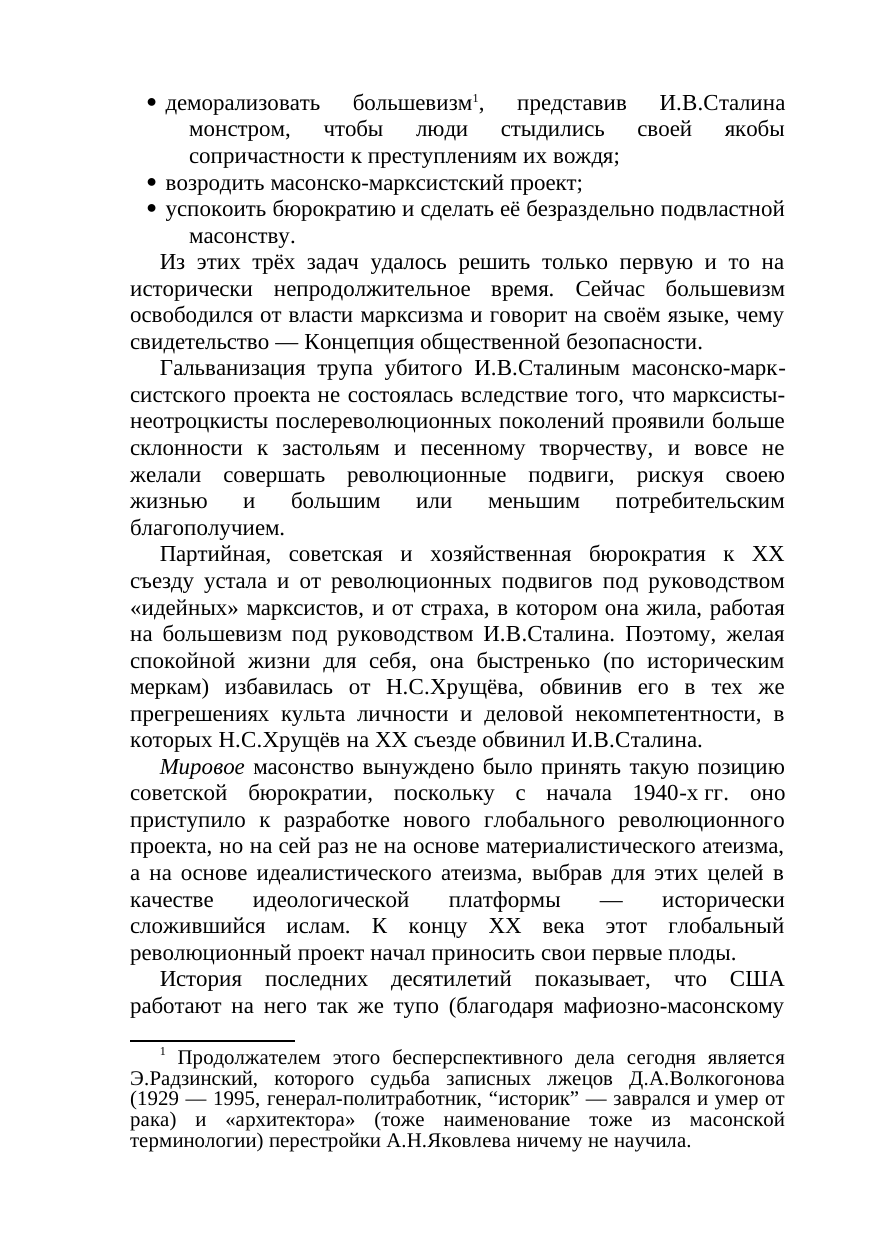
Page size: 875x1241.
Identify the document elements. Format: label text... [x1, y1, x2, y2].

list успокоить бюрократию и сделать её безраздельно подвластной масонству. [148, 195, 785, 248]
text Партийная, советская и хозяйственная бюрократия к ХХ съезду устала и от революционных подвигов под руководством «идей­ных» марксистов, и от страха, в котором она жила, работая на большевизм под руководством И.В.Сталина. Поэтому, желая спокойной жизни для себя, она быстренько (по историческим меркам) избавилась от Н.С.Хрущёва, обвинив его в тех же прегрешениях культа личности и деловой некомпетентности, в которых Н.С.Хрущёв на ХХ съезде обвинил И.В.Сталина. [130, 540, 785, 753]
list Продолжателем этого бесперспективного дела сегодня является Э.Радзинский, которого судьба записных лжецов Д.А.Волкогонова (1929 — 1995, генерал-политработник, “историк” — заврался и умер от рака) и «архитектора» (тоже наименование тоже из масонской терминологии) перестройки А.Н.Яковлева ничему не научила. [130, 1047, 785, 1152]
text Мировое масонство вынуждено было принять такую позицию советской бюрократии, поскольку с начала 1940‑х гг. оно приступило к разработке нового глобального революционного проекта, но на сей раз не на основе материалистического атеизма, а на основе идеалистического атеизма, выбрав для этих целей в качестве идеологической платформы — исторически сложившийся ислам. К концу ХХ века этот глобальный революционный проект начал приносить свои первые плоды. [130, 753, 785, 965]
text История последних десятилетий показывает, что США работают на него так же тупо (благодаря мафиозно-масонскому [130, 965, 785, 1018]
text Гальванизация трупа убитого И.В.Сталиным масонско-марк­сис­тского проекта не состоялась вследствие того, что марксисты-неотроцкисты послереволюционных поколений проявили больше склонности к застольям и песенному творчеству, и вовсе не желали совершать революционные подвиги, рискуя своею жизнью и большим или меньшим потребительским благополучием. [130, 354, 785, 540]
list деморализовать большевизм, представив И.В.Сталина монстром, чтобы люди стыдились своей якобы сопричастности к преступлениям их вождя; [148, 89, 785, 168]
text Из этих трёх задач удалось решить только первую и то на исторически непродолжительное время. Сейчас большевизм освободился от власти марксизма и говорит на своём языке, чему свидетельство — Концепция общественной безопасности. [130, 248, 785, 354]
list возродить масонско-марксистский проект; [148, 168, 785, 195]
